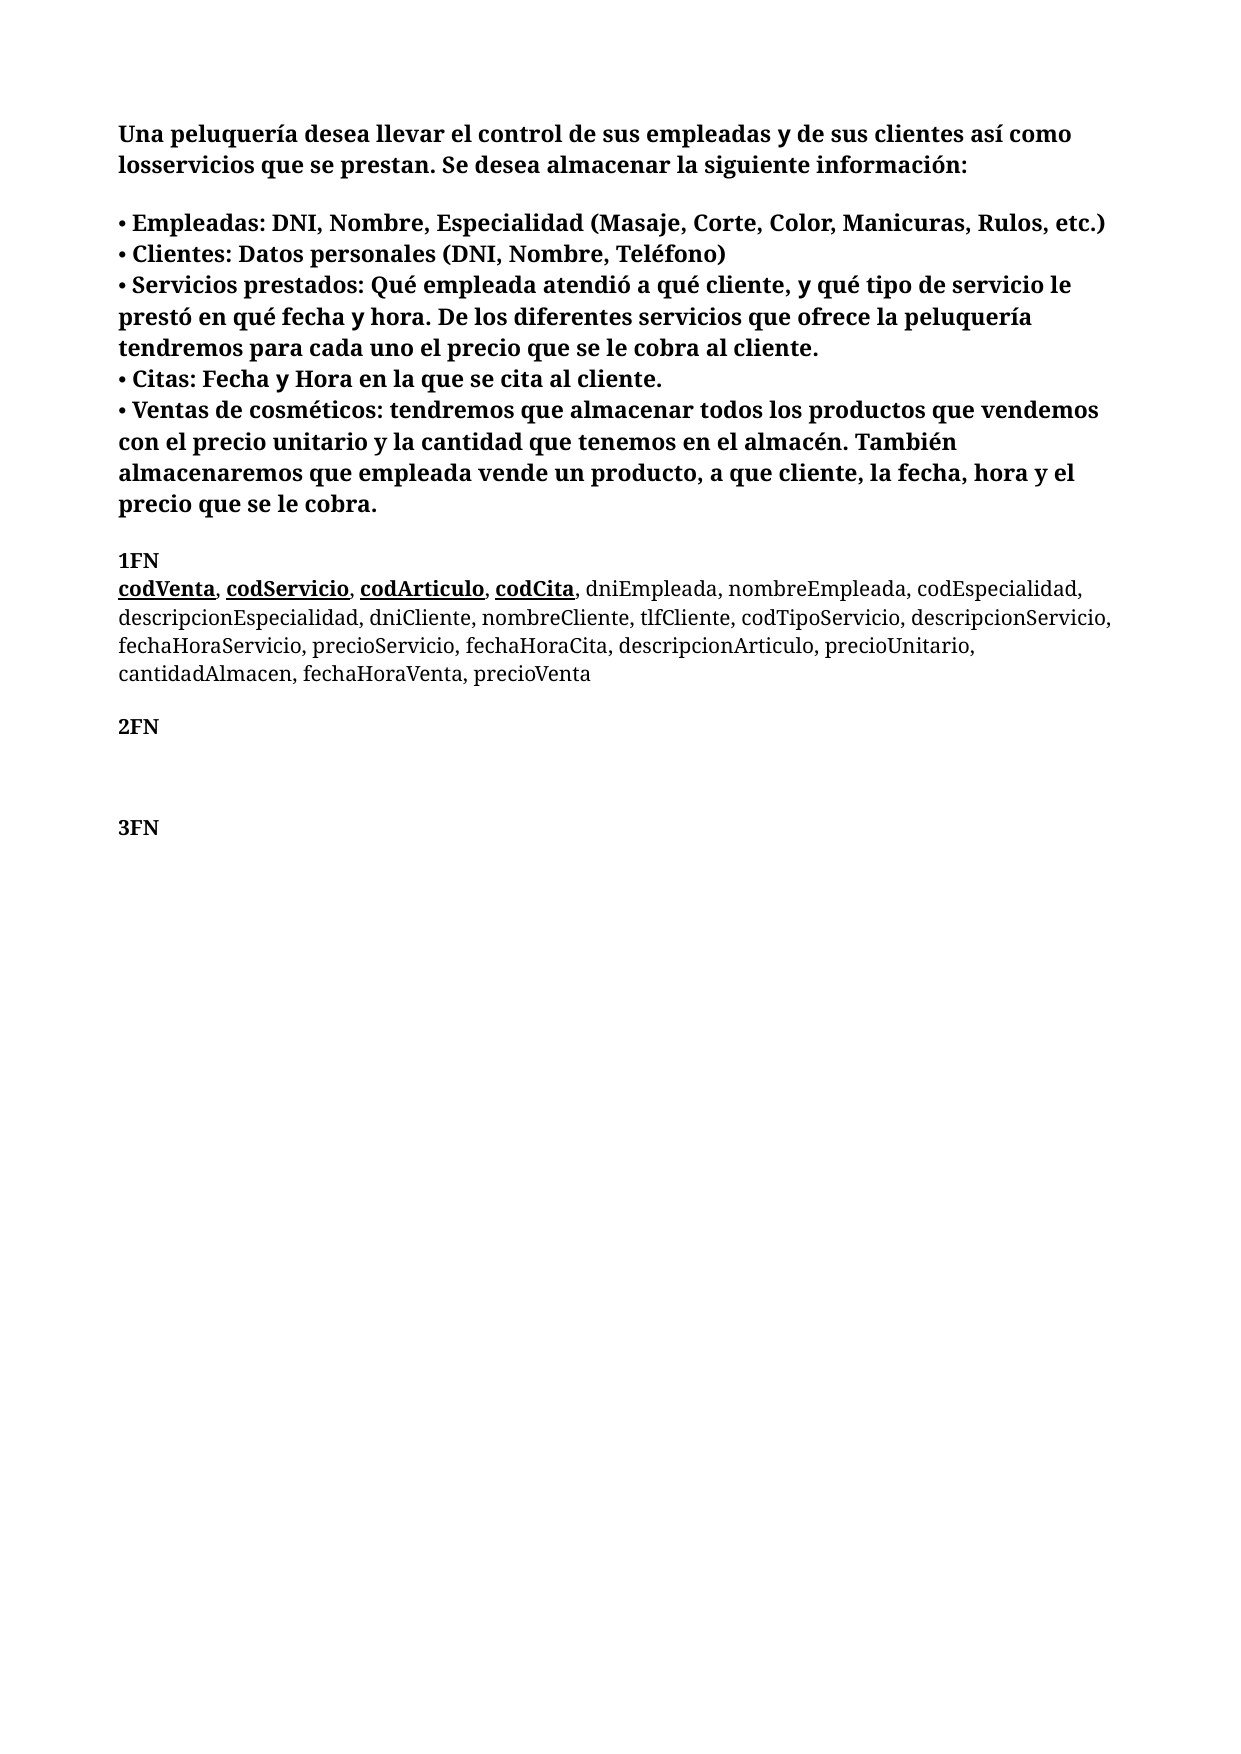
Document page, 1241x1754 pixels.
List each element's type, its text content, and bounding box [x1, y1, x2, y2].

text • Citas: Fecha y Hora en la que se cita al cliente. [118, 363, 1122, 394]
text • Clientes: Datos personales (DNI, Nombre, Teléfono) [118, 238, 1122, 269]
text • Servicios prestados: Qué empleada atendió a qué cliente, y qué tipo de servicio le prestó en qué fecha y hora. De los diferentes servicios que ofrece la peluquería tendremos para cada uno el precio que se le cobra al cliente. [118, 269, 1122, 363]
text 1FN [118, 546, 1122, 574]
text Una peluquería desea llevar el control de sus empleadas y de sus clientes así como losservicios que se prestan. Se desea almacenar la siguiente información: [118, 118, 1122, 181]
text codVenta, codServicio, codArticulo, codCita, dniEmpleada, nombreEmpleada, codEspecialidad, descripcionEspecialidad, dniCliente, nombreCliente, tlfCliente, codTipoServicio, descripcionServicio, fechaHoraServicio, precioServicio, fechaHoraCita, descripcionArticulo, precioUnitario, cantidadAlmacen, fechaHoraVenta, precioVenta [118, 574, 1122, 688]
text • Empleadas: DNI, Nombre, Especialidad (Masaje, Corte, Color, Manicuras, Rulos, etc.) [118, 207, 1122, 238]
text 2FN [118, 712, 1122, 741]
text 3FN [118, 813, 1122, 841]
text • Ventas de cosméticos: tendremos que almacenar todos los productos que vendemos con el precio unitario y la cantidad que tenemos en el almacén. También almacenaremos que empleada vende un producto, a que cliente, la fecha, hora y el precio que se le cobra. [118, 394, 1122, 519]
